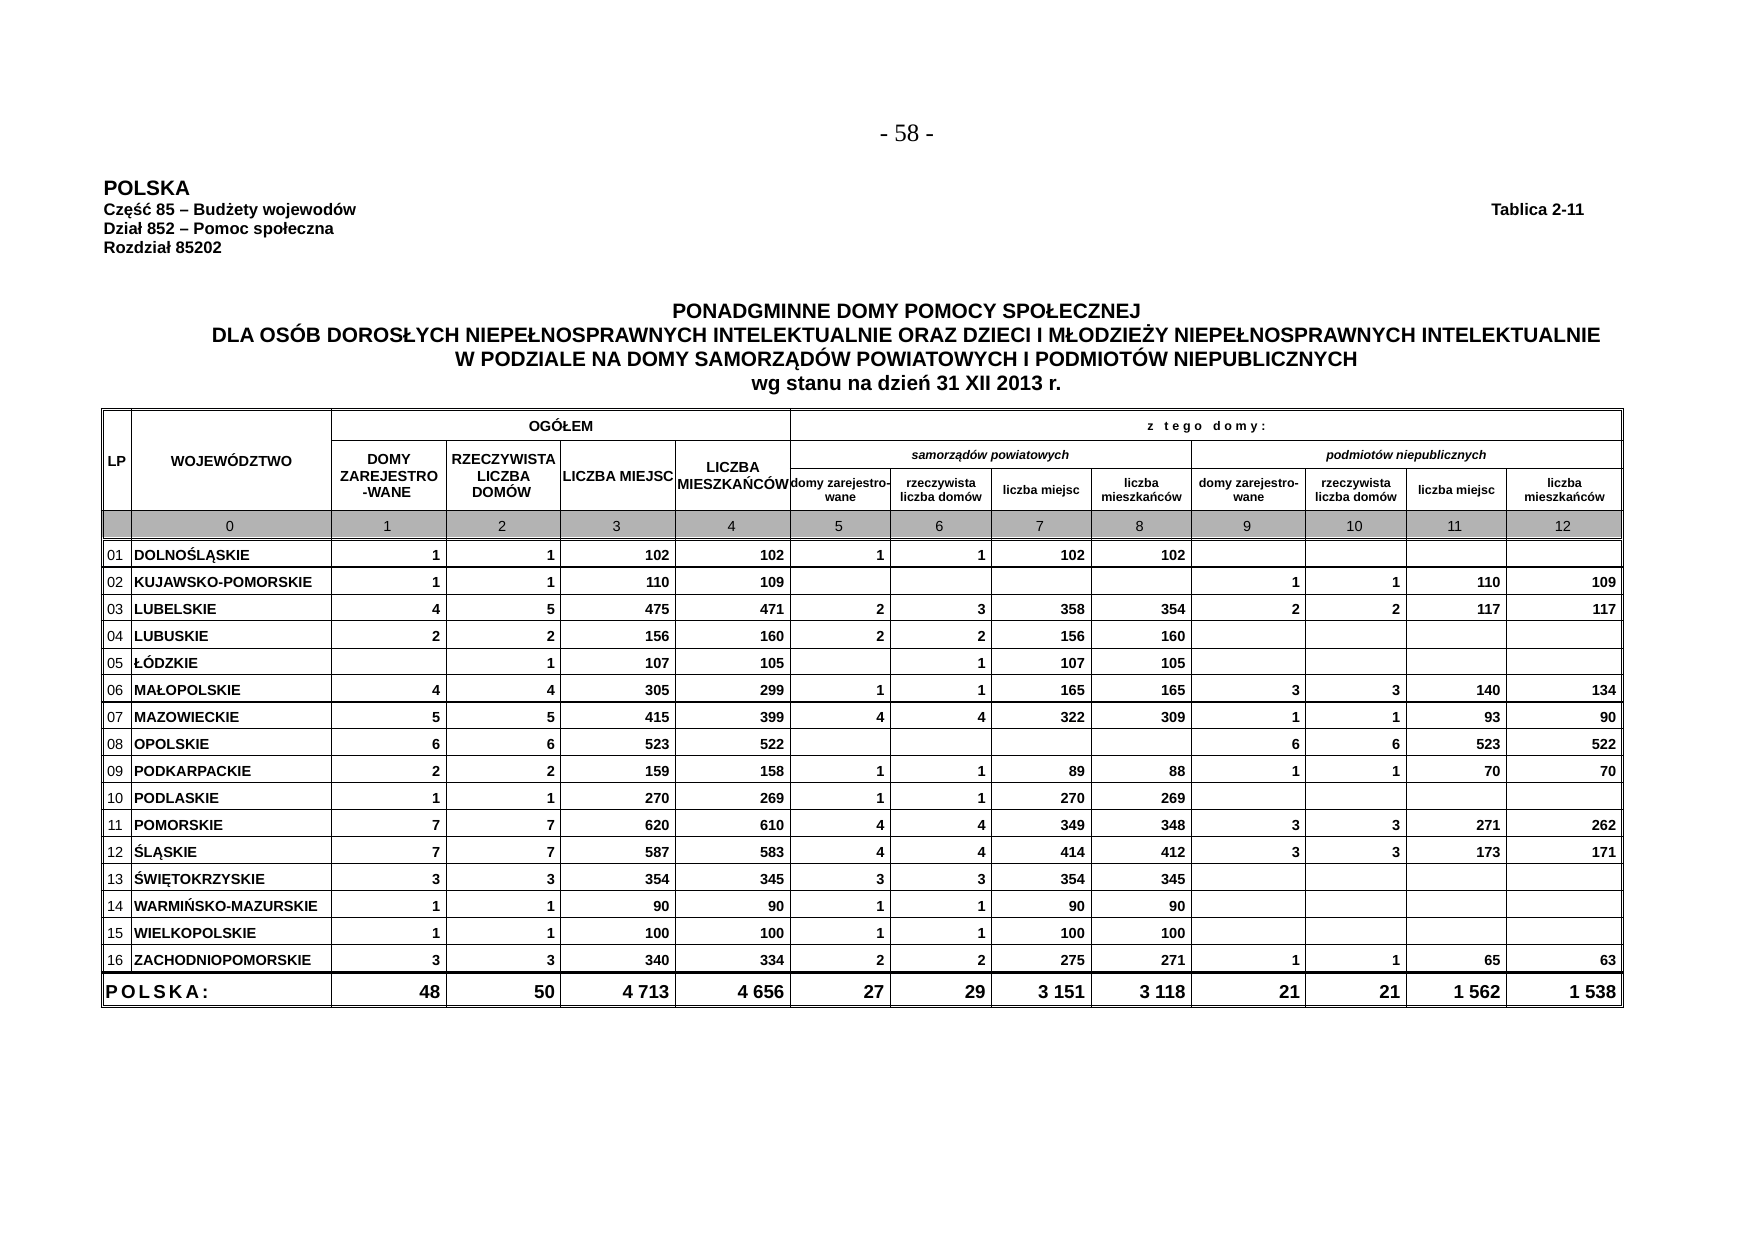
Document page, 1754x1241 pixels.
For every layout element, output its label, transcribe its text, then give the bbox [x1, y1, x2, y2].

table_cell 02 [104, 568, 131, 593]
table_cell LICZBA MIESZKAŃCÓW [676, 441, 790, 510]
table_cell [1407, 891, 1506, 917]
table_cell 4 656 [676, 974, 790, 1005]
table_cell 70 [1507, 756, 1621, 782]
subtitle wg stanu na dzień 31 XII 2013 r. [148, 371, 1665, 394]
table_cell 1 538 [1507, 974, 1621, 1005]
table_cell 9 [1192, 511, 1305, 537]
table_cell 1 [1192, 756, 1305, 782]
table_cell 1 [791, 541, 890, 566]
table_cell 275 [992, 945, 1091, 971]
table_cell 1 [891, 783, 991, 809]
table_cell 1 562 [1407, 974, 1506, 1005]
table_cell 1 [891, 756, 991, 782]
table_cell WARMIŃSKO-MAZURSKIE [132, 891, 331, 917]
table_cell 160 [676, 621, 790, 647]
table_cell 48 [332, 974, 446, 1005]
table_cell 160 [1092, 621, 1191, 647]
table_cell 1 [1306, 703, 1406, 728]
table_cell 50 [447, 974, 560, 1005]
subtitle PONADGMINNE DOMY POMOCY SPOŁECZNEJ [148, 299, 1665, 323]
table_cell [1306, 864, 1406, 890]
table_cell 269 [1092, 783, 1191, 809]
table_cell 1 [891, 649, 991, 674]
table_cell 3 [1306, 837, 1406, 863]
table_cell [1407, 541, 1506, 566]
table_cell 1 [447, 541, 560, 566]
table_cell domy zarejestro-wane [1192, 469, 1305, 510]
table_cell 299 [676, 675, 790, 701]
table_cell 414 [992, 837, 1091, 863]
table_cell [332, 649, 446, 674]
table_cell [1507, 649, 1621, 674]
table_cell 271 [1407, 810, 1506, 836]
table_cell 523 [561, 729, 675, 755]
table_cell 105 [1092, 649, 1191, 674]
table_cell 105 [676, 649, 790, 674]
table_cell 3 [791, 864, 890, 890]
table_cell [1306, 541, 1406, 566]
table_cell 3 118 [1092, 974, 1191, 1005]
table_cell 109 [676, 568, 790, 593]
table_cell 102 [1092, 541, 1191, 566]
table_cell DOLNOŚLĄSKIE [132, 541, 331, 566]
table_cell [1192, 649, 1305, 674]
table_cell 14 [104, 891, 131, 917]
table_cell 4 [891, 810, 991, 836]
table_cell 2 [791, 945, 890, 971]
table_cell [1407, 649, 1506, 674]
table_cell 345 [676, 864, 790, 890]
table_cell 156 [561, 621, 675, 647]
table_cell 1 [447, 568, 560, 593]
table_cell 1 [332, 783, 446, 809]
table_cell 7 [992, 511, 1091, 537]
table_cell [1192, 918, 1305, 944]
table_cell [891, 729, 991, 755]
text POLSKA [103, 176, 1665, 199]
table_cell liczba mieszkańców [1507, 469, 1621, 510]
table_cell MAZOWIECKIE [132, 703, 331, 728]
table_cell [1407, 621, 1506, 647]
table_cell [791, 568, 890, 593]
table_cell 09 [104, 756, 131, 782]
table_cell 2 [1192, 595, 1305, 620]
table_cell 165 [992, 675, 1091, 701]
table_cell 4 713 [561, 974, 675, 1005]
table_cell 309 [1092, 703, 1191, 728]
table_cell 5 [447, 595, 560, 620]
table_cell 173 [1407, 837, 1506, 863]
table_header z tego domy: [791, 411, 1621, 440]
table_cell ZACHODNIOPOMORSKIE [132, 945, 331, 971]
table_cell LUBUSKIE [132, 621, 331, 647]
table_cell 1 [791, 675, 890, 701]
table_cell 3 [447, 864, 560, 890]
table_cell 140 [1407, 675, 1506, 701]
table_cell 158 [676, 756, 790, 782]
table_cell 1 [447, 783, 560, 809]
table_cell [791, 729, 890, 755]
table_cell 270 [561, 783, 675, 809]
table_cell 90 [992, 891, 1091, 917]
table_cell 3 [1306, 810, 1406, 836]
table_cell 354 [561, 864, 675, 890]
table_cell 4 [791, 703, 890, 728]
table_cell POMORSKIE [132, 810, 331, 836]
table_cell 134 [1507, 675, 1621, 701]
table_cell 01 [104, 541, 131, 566]
table_cell 11 [104, 810, 131, 836]
table_cell 10 [1306, 511, 1406, 537]
table_cell [1192, 891, 1305, 917]
table_cell 4 [332, 595, 446, 620]
table_cell [1192, 541, 1305, 566]
table_cell 1 [791, 891, 890, 917]
table_cell 4 [891, 837, 991, 863]
table_cell [1306, 649, 1406, 674]
table_cell [992, 568, 1091, 593]
table_cell 5 [791, 511, 890, 537]
table_cell 21 [1306, 974, 1406, 1005]
table_cell [1092, 729, 1191, 755]
table_cell 262 [1507, 810, 1621, 836]
table_cell 07 [104, 703, 131, 728]
table_cell [1092, 568, 1191, 593]
table_cell 4 [891, 703, 991, 728]
table_cell 100 [992, 918, 1091, 944]
table_cell 89 [992, 756, 1091, 782]
table_cell 1 [1192, 568, 1305, 593]
table_cell 117 [1507, 595, 1621, 620]
table_cell 2 [891, 945, 991, 971]
table_cell 399 [676, 703, 790, 728]
table_cell KUJAWSKO-POMORSKIE [132, 568, 331, 593]
table_cell 1 [891, 891, 991, 917]
table_cell 2 [891, 621, 991, 647]
table_cell 349 [992, 810, 1091, 836]
table_cell 5 [447, 703, 560, 728]
table_cell WIELKOPOLSKIE [132, 918, 331, 944]
table_cell 1 [332, 568, 446, 593]
table_cell 358 [992, 595, 1091, 620]
table_cell 08 [104, 729, 131, 755]
table_cell 412 [1092, 837, 1191, 863]
table_cell 1 [891, 675, 991, 701]
table_cell 6 [1192, 729, 1305, 755]
table_cell 0 [132, 511, 331, 537]
table_cell [1306, 783, 1406, 809]
table_cell ŚLĄSKIE [132, 837, 331, 863]
table_cell 3 [332, 864, 446, 890]
table_cell 04 [104, 621, 131, 647]
table_cell 3 [1192, 837, 1305, 863]
table_cell [1507, 864, 1621, 890]
table_cell OPOLSKIE [132, 729, 331, 755]
table_cell 102 [676, 541, 790, 566]
table_cell ŚWIĘTOKRZYSKIE [132, 864, 331, 890]
table_cell 523 [1407, 729, 1506, 755]
table_cell 2 [332, 621, 446, 647]
table_cell 4 [676, 511, 790, 537]
table_cell 587 [561, 837, 675, 863]
table_cell 3 [561, 511, 675, 537]
table_cell 270 [992, 783, 1091, 809]
table_cell 1 [1192, 703, 1305, 728]
table_cell 1 [891, 541, 991, 566]
table_header LP [104, 411, 131, 510]
table_cell 6 [891, 511, 991, 537]
table_cell 11 [1407, 511, 1506, 537]
table_cell 4 [791, 810, 890, 836]
table_cell 29 [891, 974, 991, 1005]
table_cell 10 [104, 783, 131, 809]
table_cell 271 [1092, 945, 1191, 971]
table_cell 03 [104, 595, 131, 620]
subtitle W PODZIALE NA DOMY SAMORZĄDÓW POWIATOWYCH I PODMIOTÓW NIEPUBLICZNYCH [148, 347, 1665, 371]
subtitle DLA OSÓB DOROSŁYCH NIEPEŁNOSPRAWNYCH INTELEKTUALNIE ORAZ DZIECI I MŁODZIEŻY NIEPEŁNOSPRAWNYCH INTELEKTUALNIE [148, 323, 1665, 347]
table_cell 156 [992, 621, 1091, 647]
table_cell 107 [992, 649, 1091, 674]
table_cell DOMY ZAREJESTRO-WANE [332, 441, 446, 510]
table_cell 1 [791, 756, 890, 782]
table_cell ŁÓDZKIE [132, 649, 331, 674]
table_cell 4 [791, 837, 890, 863]
table_cell 165 [1092, 675, 1191, 701]
table_cell 8 [1092, 511, 1191, 537]
table_cell LICZBA MIEJSC [561, 441, 675, 510]
table_cell 65 [1407, 945, 1506, 971]
table_cell domy zarejestro-wane [791, 469, 890, 510]
table_cell 3 [1192, 810, 1305, 836]
table_cell 583 [676, 837, 790, 863]
table_cell 354 [1092, 595, 1191, 620]
table_cell 522 [676, 729, 790, 755]
table_cell LUBELSKIE [132, 595, 331, 620]
table_cell RZECZYWISTA LICZBA DOMÓW [447, 441, 560, 510]
table_cell 354 [992, 864, 1091, 890]
table_cell [1507, 918, 1621, 944]
table_cell rzeczywista liczba domów [1306, 469, 1406, 510]
table_cell POLSKA: [104, 974, 331, 1005]
table_cell [1507, 783, 1621, 809]
table_cell [1407, 783, 1506, 809]
table_cell 1 [791, 783, 890, 809]
table_cell [791, 649, 890, 674]
table_cell [1407, 918, 1506, 944]
table_cell 471 [676, 595, 790, 620]
text Dział 852 – Pomoc społeczna [103, 219, 1665, 238]
table_cell 7 [447, 837, 560, 863]
table_cell [1306, 891, 1406, 917]
table_cell 1 [791, 918, 890, 944]
table_header OGÓŁEM [332, 411, 790, 440]
table_cell 1 [1306, 945, 1406, 971]
table_cell 93 [1407, 703, 1506, 728]
table_cell 100 [676, 918, 790, 944]
table_cell liczba mieszkańców [1092, 469, 1191, 510]
table_cell 7 [332, 837, 446, 863]
table_cell 1 [1306, 568, 1406, 593]
table_cell 159 [561, 756, 675, 782]
table_cell 1 [332, 541, 446, 566]
table_cell 2 [1306, 595, 1406, 620]
table_cell 2 [791, 595, 890, 620]
table_cell 100 [561, 918, 675, 944]
table_cell 3 [891, 595, 991, 620]
table_cell liczba miejsc [1407, 469, 1506, 510]
table_cell 1 [332, 891, 446, 917]
table_cell 345 [1092, 864, 1191, 890]
table_cell 1 [447, 918, 560, 944]
table_cell 340 [561, 945, 675, 971]
table_cell 6 [1306, 729, 1406, 755]
table_cell 1 [332, 511, 446, 537]
table_cell [1192, 621, 1305, 647]
table_cell 70 [1407, 756, 1506, 782]
table_cell 15 [104, 918, 131, 944]
table_cell rzeczywista liczba domów [891, 469, 991, 510]
table_cell 13 [104, 864, 131, 890]
table_cell [1192, 783, 1305, 809]
table_cell 475 [561, 595, 675, 620]
table_cell 3 [332, 945, 446, 971]
table_cell [1507, 621, 1621, 647]
table_cell 102 [992, 541, 1091, 566]
table_cell [1306, 621, 1406, 647]
table_cell 1 [1306, 756, 1406, 782]
table_cell [1306, 918, 1406, 944]
table_cell [1192, 864, 1305, 890]
table_cell liczba miejsc [992, 469, 1091, 510]
table_cell 27 [791, 974, 890, 1005]
table_cell 6 [332, 729, 446, 755]
table_cell samorządów powiatowych [791, 441, 1191, 468]
table_cell 100 [1092, 918, 1191, 944]
table_cell 171 [1507, 837, 1621, 863]
table_cell 7 [447, 810, 560, 836]
table_cell 7 [332, 810, 446, 836]
table_cell 348 [1092, 810, 1191, 836]
table_cell 12 [1507, 511, 1621, 537]
table_cell podmiotów niepublicznych [1192, 441, 1621, 468]
table_cell 2 [332, 756, 446, 782]
table_cell 1 [447, 891, 560, 917]
table_cell 90 [1092, 891, 1191, 917]
table_cell 16 [104, 945, 131, 971]
table_cell 2 [447, 511, 560, 537]
table_cell 4 [332, 675, 446, 701]
table_cell 3 [1306, 675, 1406, 701]
text Część 85 – Budżety wojewodów Tablica 2-11 [103, 199, 1665, 219]
table_cell [104, 511, 131, 537]
table_cell 06 [104, 675, 131, 701]
table_cell 110 [561, 568, 675, 593]
table_cell 305 [561, 675, 675, 701]
table_cell 63 [1507, 945, 1621, 971]
table_cell 3 [891, 864, 991, 890]
table_cell [1507, 891, 1621, 917]
table_cell 269 [676, 783, 790, 809]
table_cell 107 [561, 649, 675, 674]
table_cell 90 [1507, 703, 1621, 728]
table_cell 109 [1507, 568, 1621, 593]
table_cell 2 [447, 756, 560, 782]
table_cell 322 [992, 703, 1091, 728]
table_cell 2 [791, 621, 890, 647]
table_cell [891, 568, 991, 593]
table_cell 5 [332, 703, 446, 728]
table_cell 620 [561, 810, 675, 836]
table_cell 1 [332, 918, 446, 944]
table_cell 3 [447, 945, 560, 971]
table_cell 2 [447, 621, 560, 647]
table_cell 3 [1192, 675, 1305, 701]
table_cell 90 [676, 891, 790, 917]
table_cell PODLASKIE [132, 783, 331, 809]
table_cell [1407, 864, 1506, 890]
table_cell 21 [1192, 974, 1305, 1005]
table_cell 6 [447, 729, 560, 755]
table_cell 102 [561, 541, 675, 566]
table_cell 334 [676, 945, 790, 971]
table_cell 1 [1192, 945, 1305, 971]
table_cell [1507, 541, 1621, 566]
table_cell 90 [561, 891, 675, 917]
table_cell 12 [104, 837, 131, 863]
table_cell 522 [1507, 729, 1621, 755]
table_cell PODKARPACKIE [132, 756, 331, 782]
table_cell [992, 729, 1091, 755]
table_cell 4 [447, 675, 560, 701]
table_cell 1 [891, 918, 991, 944]
table_cell MAŁOPOLSKIE [132, 675, 331, 701]
table_cell 110 [1407, 568, 1506, 593]
table_header WOJEWÓDZTWO [132, 411, 331, 510]
table_cell 415 [561, 703, 675, 728]
table_cell 1 [447, 649, 560, 674]
text Rozdział 85202 [103, 238, 1665, 257]
table_cell 05 [104, 649, 131, 674]
table_cell 117 [1407, 595, 1506, 620]
table_cell 3 151 [992, 974, 1091, 1005]
table_cell 610 [676, 810, 790, 836]
table_cell 88 [1092, 756, 1191, 782]
